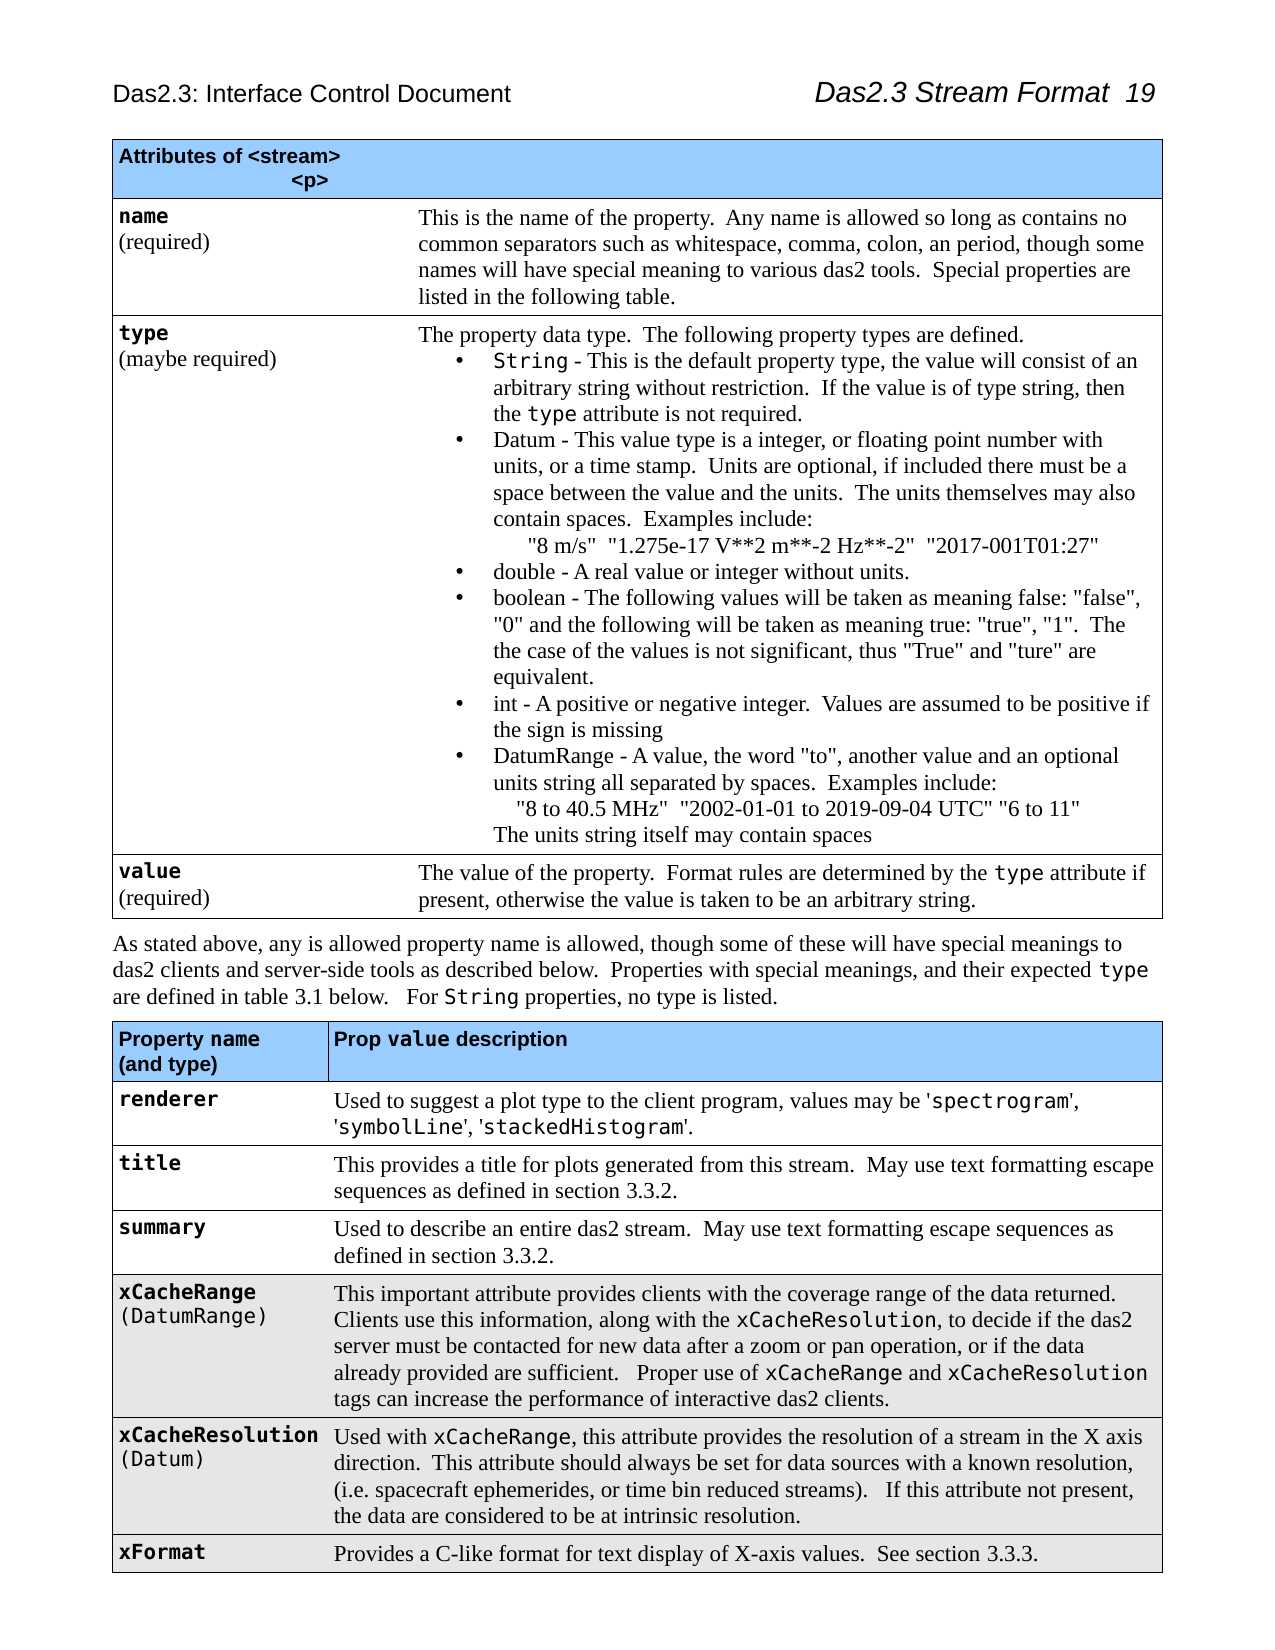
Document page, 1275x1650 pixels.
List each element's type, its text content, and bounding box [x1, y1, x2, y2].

table_cell renderer [113, 1082, 328, 1145]
table_cell Used with xCacheRange, this attribute provides the resolution of a stream in the X axis direction. This attribute should always be set for data sources with a known resolution, (i.e. spacecraft ephemerides, or time bin reduced streams). If this attribute not present, the data are considered to be at intrinsic resolution. [328, 1418, 1162, 1534]
table_cell Used to suggest a plot type to the client program, values may be 'spectrogram', 'symbolLine', 'stackedHistogram'. [328, 1082, 1162, 1145]
table_cell This important attribute provides clients with the coverage range of the data returned. Clients use this information, along with the xCacheResolution, to decide if the das2 server must be contacted for new data after a zoom or pan operation, or if the data already provided are sufficient. Proper use of xCacheRange and xCacheResolution tags can increase the performance of interactive das2 clients. [328, 1275, 1162, 1417]
table_cell The property data type. The following property types are defined. String - This is the default property type, the value will consist of an arbitrary string without restriction. If the value is of type string, then the type attribute is not required. Datum - This value type is a integer, or floating point number with units, or a time stamp. Units are optional, if included there must be a space between the value and the units. The units themselves may also contain spaces. Examples include: "8 m/s" "1.275e-17 V**2 m**-2 Hz**-2" "2017-001T01:27" double - A real value or integer without units. boolean - The following values will be taken as meaning false: "false", "0" and the following will be taken as meaning true: "true", "1". The the case of the values is not significant, thus "True" and "ture" are equivalent. int - A positive or negative integer. Values are assumed to be positive if the sign is missing DatumRange - A value, the word "to", another value and an optional units string all separated by spaces. Examples include: "8 to 40.5 MHz" "2002-01-01 to 2019-09-04 UTC" "6 to 11" The units string itself may contain spaces [413, 316, 1162, 854]
table_cell summary [113, 1211, 328, 1274]
table_cell xCacheRange (DatumRange) [113, 1275, 328, 1417]
table_cell xFormat [113, 1535, 328, 1572]
table_header Attributes of <stream> <p> [113, 140, 1162, 198]
table_cell Provides a C-like format for text display of X-axis values. See section 3.3.3. [328, 1535, 1162, 1572]
table_cell This provides a title for plots generated from this stream. May use text formatting escape sequences as defined in section 3.3.2. [328, 1146, 1162, 1209]
table_header Property name (and type) [113, 1022, 328, 1081]
table_cell name (required) [113, 199, 412, 315]
table_cell xCacheResolution (Datum) [113, 1418, 328, 1534]
table_cell value (required) [113, 855, 412, 918]
table_header Prop value description [329, 1022, 1162, 1081]
table_cell type (maybe required) [113, 316, 412, 854]
table_cell This is the name of the property. Any name is allowed so long as contains no common separators such as whitespace, comma, colon, an period, though some names will have special meaning to various das2 tools. Special properties are listed in the following table. [413, 199, 1162, 315]
table_cell title [113, 1146, 328, 1209]
table_cell Used to describe an entire das2 stream. May use text formatting escape sequences as defined in section 3.3.2. [328, 1211, 1162, 1274]
text As stated above, any is allowed property name is allowed, though some of these will have special meanings to das2 clients and server-side tools as described below. Properties with special meanings, and their expected type are defined in table 3.1 below. For String properties, no type is listed. [112, 930, 1162, 1009]
table_cell The value of the property. Format rules are determined by the type attribute if present, otherwise the value is taken to be an arbitrary string. [413, 855, 1162, 918]
